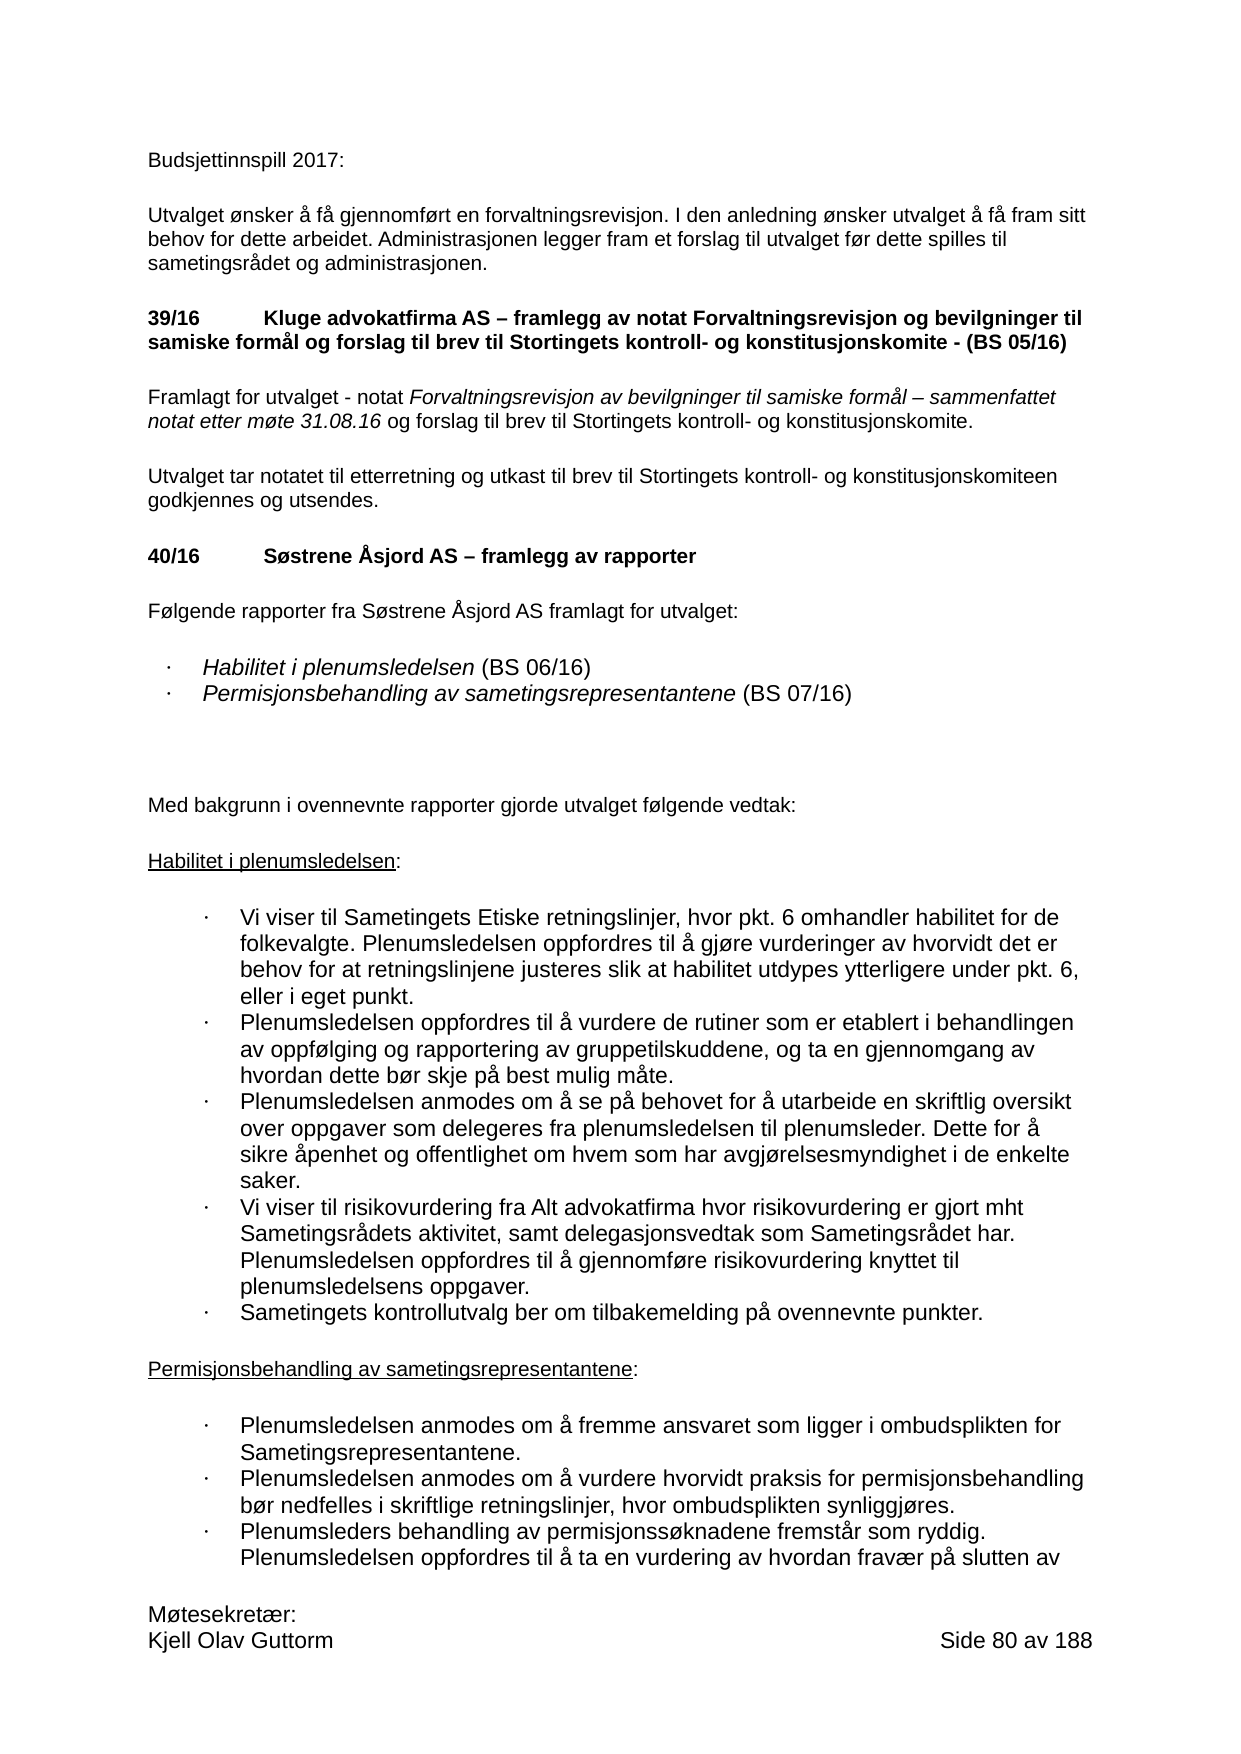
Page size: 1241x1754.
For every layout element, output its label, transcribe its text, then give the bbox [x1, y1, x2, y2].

table_header Budsjettinnspill 2017: Utvalget ønsker å få gjennomført en forvaltningsrevisjon. I den anledning ønsker utvalget å få fram sitt behov for dette arbeidet. Administrasjonen legger fram et forslag til utvalget før dette spilles til sametingsrådet og administrasjonen. 39/16 Kluge advokatfirma AS – framlegg av notat Forvaltningsrevisjon og bevilgninger til samiske formål og forslag til brev til Stortingets kontroll- og konstitusjonskomite - (BS 05/16) Framlagt for utvalget - notat Forvaltningsrevisjon av bevilgninger til samiske formål – sammenfattet notat etter møte 31.08.16 og forslag til brev til Stortingets kontroll- og konstitusjonskomite. Utvalget tar notatet til etterretning og utkast til brev til Stortingets kontroll- og konstitusjonskomiteen godkjennes og utsendes. 40/16 Søstrene Åsjord AS – framlegg av rapporter Følgende rapporter fra Søstrene Åsjord AS framlagt for utvalget: Habilitet i plenumsledelsen (BS 06/16) Permisjonsbehandling av sametingsrepresentantene (BS 07/16) Med bakgrunn i ovennevnte rapporter gjorde utvalget følgende vedtak: Habilitet i plenumsledelsen: Vi viser til Sametingets Etiske retningslinjer, hvor pkt. 6 omhandler habilitet for de folkevalgte. Plenumsledelsen oppfordres til å gjøre vurderinger av hvorvidt det er behov for at retningslinjene justeres slik at habilitet utdypes ytterligere under pkt. 6, eller i eget punkt. Plenumsledelsen oppfordres til å vurdere de rutiner som er etablert i behandlingen av oppfølging og rapportering av gruppetilskuddene, og ta en gjennomgang av hvordan dette bør skje på best mulig måte. Plenumsledelsen anmodes om å se på behovet for å utarbeide en skriftlig oversikt over oppgaver som delegeres fra plenumsledelsen til plenumsleder. Dette for å sikre åpenhet og offentlighet om hvem som har avgjørelsesmyndighet i de enkelte saker. Vi viser til risikovurdering fra Alt advokatfirma hvor risikovurdering er gjort mht Sametingsrådets aktivitet, samt delegasjonsvedtak som Sametingsrådet har. Plenumsledelsen oppfordres til å gjennomføre risikovurdering knyttet til plenumsledelsens oppgaver. Sametingets kontrollutvalg ber om tilbakemelding på ovennevnte punkter. Permisjonsbehandling av sametingsrepresentantene: Plenumsledelsen anmodes om å fremme ansvaret som ligger i ombudsplikten for Sametingsrepresentantene. Plenumsledelsen anmodes om å vurdere hvorvidt praksis for permisjonsbehandling bør nedfelles i skriftlige retningslinjer, hvor ombudsplikten synliggjøres. Plenumsleders behandling av permisjonssøknadene fremstår som ryddig. Plenumsledelsen oppfordres til å ta en vurdering av hvordan fravær på slutten av [136, 148, 1104, 1571]
